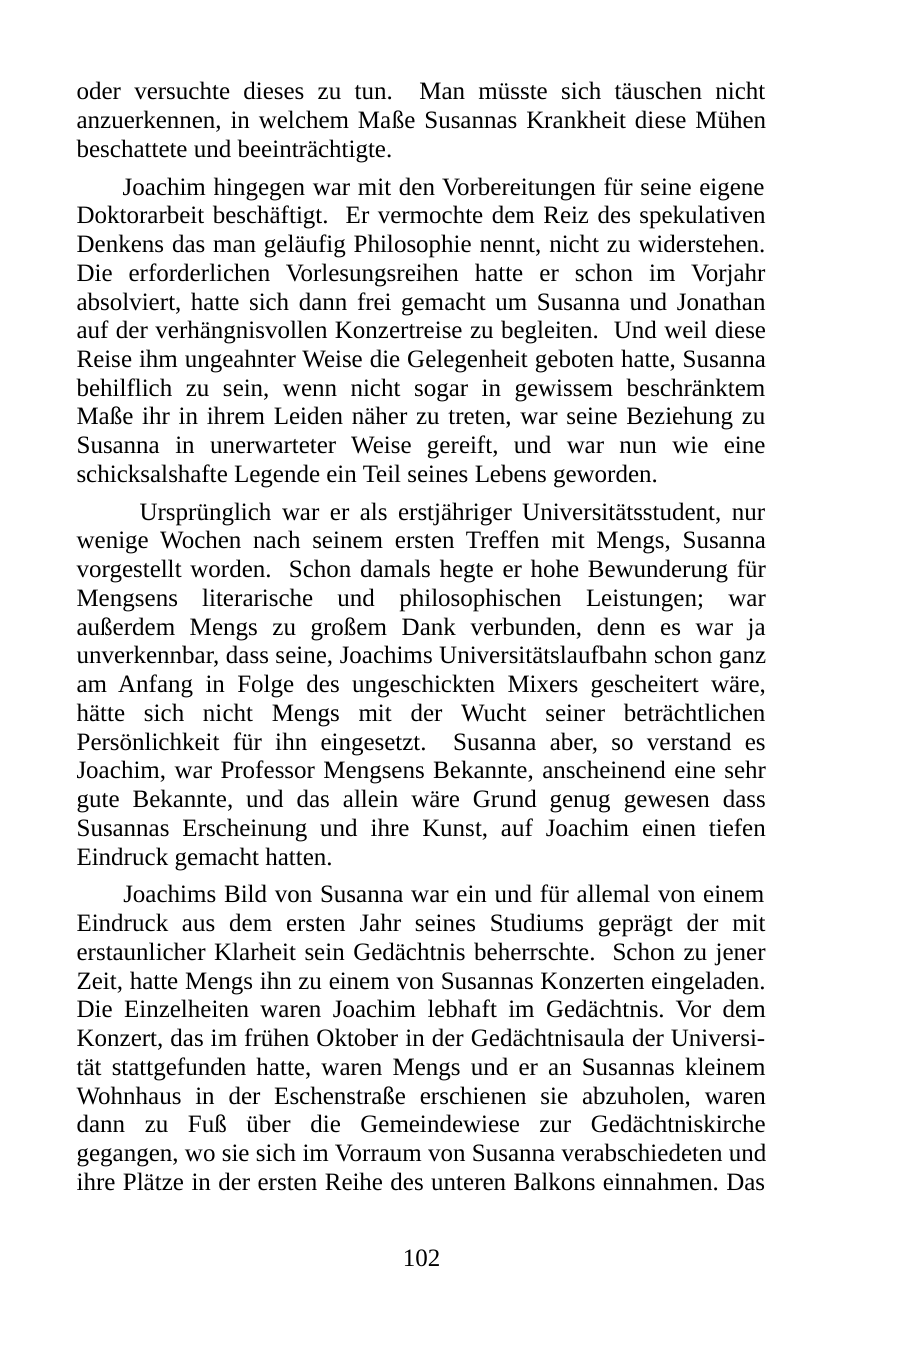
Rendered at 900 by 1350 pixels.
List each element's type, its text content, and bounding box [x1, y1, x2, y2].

text Ursprünglich war er als erstjähriger Universitätsstudent, nur wenige Wochen nach seinem ersten Treffen mit Mengs, Susanna vorgestellt worden. Schon damals hegte er hohe Bewunderung für Mengsens literarische und philosophischen Leistungen; war außerdem Mengs zu großem Dank verbunden, denn es war ja unverkennbar, dass seine, Joachims Universitätslaufbahn schon ganz am Anfang in Folge des ungeschickten Mixers gescheitert wäre, hätte sich nicht Mengs mit der Wucht seiner beträchtlichen Persönlichkeit für ihn eingesetzt. Susanna aber, so verstand es Joachim, war Professor Mengsens Bekannte, anscheinend eine sehr gute Bekannte, und das allein wäre Grund genug gewesen dass Susannas Erscheinung und ihre Kunst, auf Joachim einen tiefen Eindruck gemacht hatten. [76, 497, 766, 871]
text Joachims Bild von Susanna war ein und für allemal von einem Eindruck aus dem ersten Jahr seines Studiums geprägt der mit erstaunlicher Klarheit sein Gedächtnis beherrschte. Schon zu jener Zeit, hatte Mengs ihn zu einem von Susannas Konzerten eingeladen. Die Einzelheiten waren Joachim lebhaft im Gedächtnis. Vor dem Konzert, das im frühen Oktober in der Gedächtnisaula der Universi-tät stattgefunden hatte, waren Mengs und er an Susannas kleinem Wohnhaus in der Eschenstraße erschienen sie abzuholen, waren dann zu Fuß über die Gemeindewiese zur Gedächtniskirche gegangen, wo sie sich im Vorraum von Susanna verabschiedeten und ihre Plätze in der ersten Reihe des unteren Balkons einnahmen. Das [76, 879, 766, 1196]
text Joachim hingegen war mit den Vorbereitungen für seine eigene Doktorarbeit beschäftigt. Er vermochte dem Reiz des spekulativen Denkens das man geläufig Philosophie nennt, nicht zu widerstehen. Die erforderlichen Vorlesungsreihen hatte er schon im Vorjahr absolviert, hatte sich dann frei gemacht um Susanna und Jonathan auf der verhängnisvollen Konzertreise zu begleiten. Und weil diese Reise ihm ungeahnter Weise die Gelegenheit geboten hatte, Susanna behilflich zu sein, wenn nicht sogar in gewissem beschränktem Maße ihr in ihrem Leiden näher zu treten, war seine Beziehung zu Susanna in unerwarteter Weise gereift, und war nun wie eine schicksalshafte Legende ein Teil seines Lebens geworden. [76, 172, 766, 488]
text oder versuchte dieses zu tun. Man müsste sich täuschen nicht anzuerkennen, in welchem Maße Susannas Krankheit diese Mühen beschattete und beeinträchtigte. [76, 76, 766, 163]
